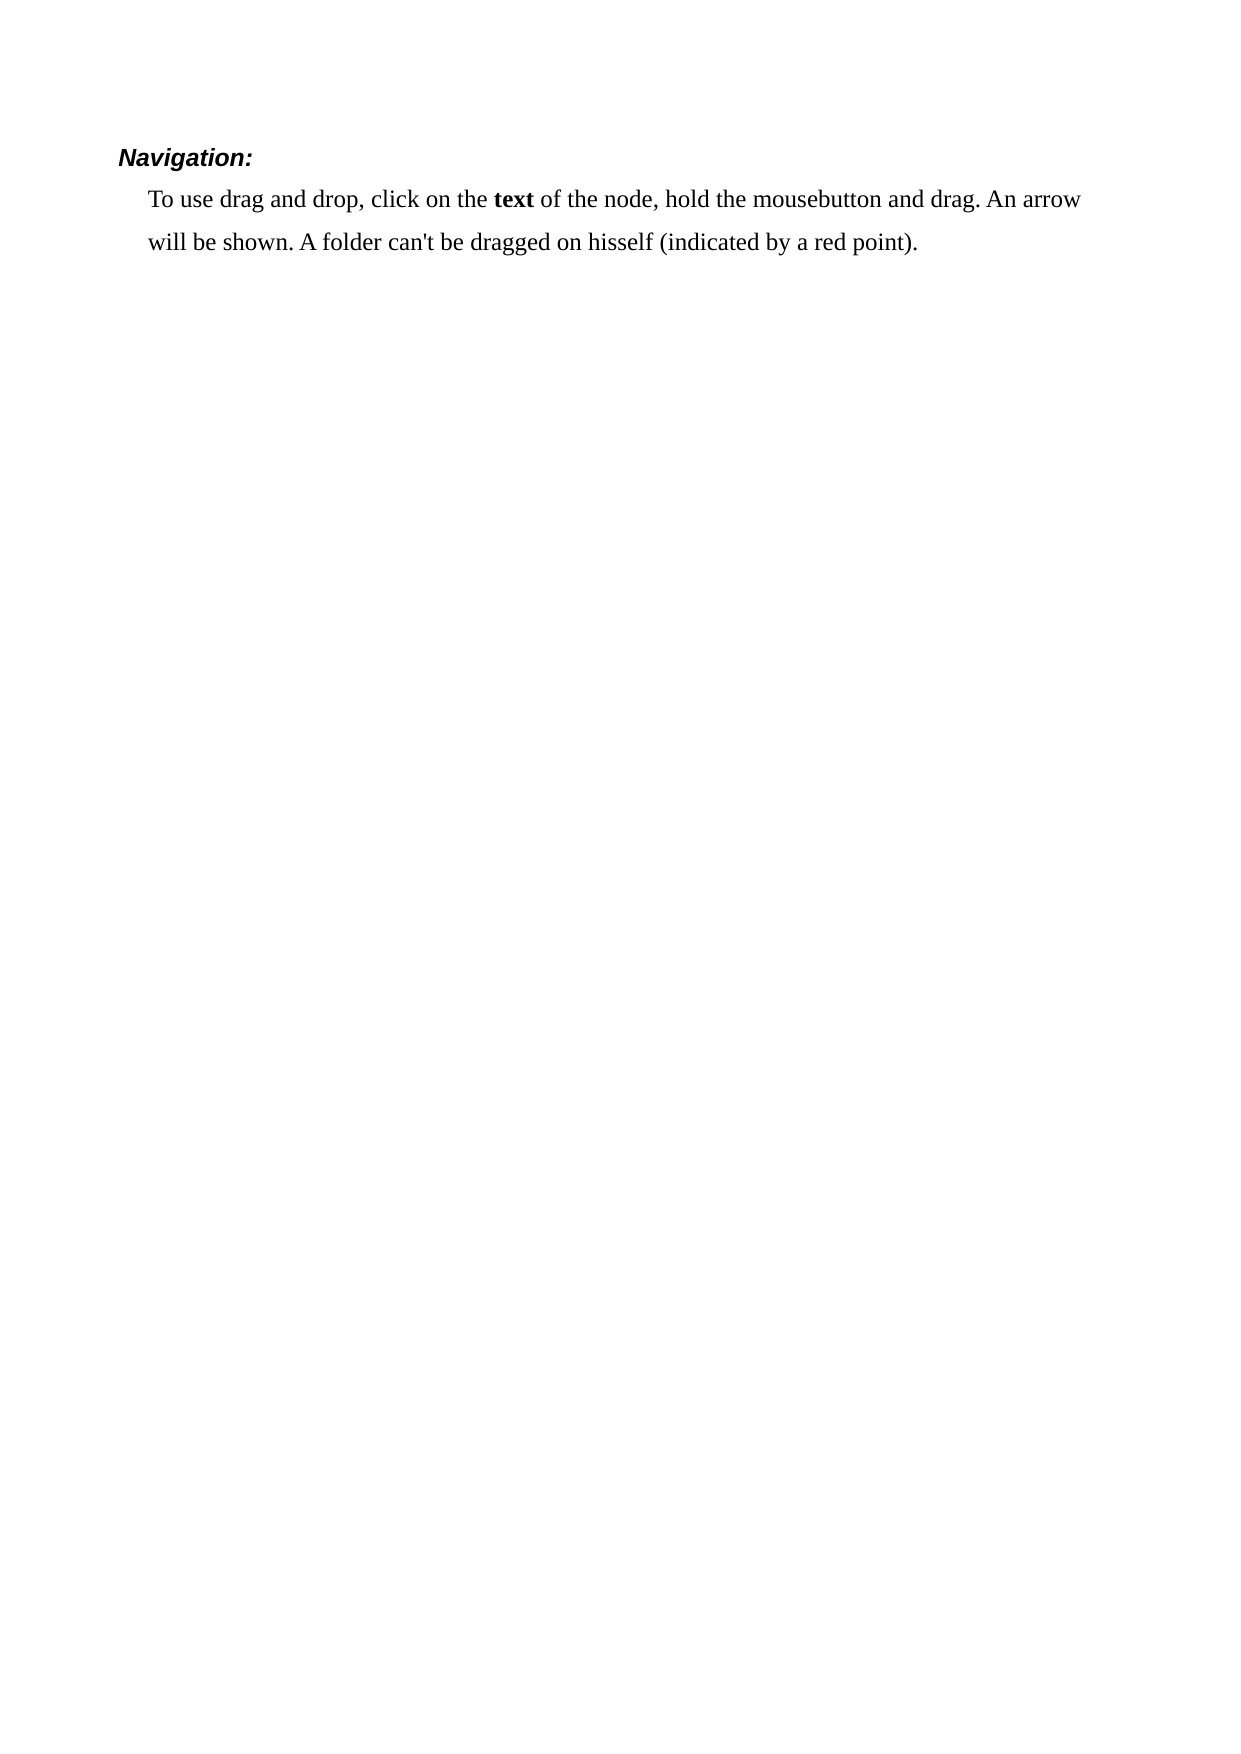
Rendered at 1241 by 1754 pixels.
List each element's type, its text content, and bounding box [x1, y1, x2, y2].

subtitle Navigation: [118, 143, 1122, 172]
text To use drag and drop, click on the text of the node, hold the mousebutton and drag. An arrow will be shown. A folder can't be dragged on hisself (indicated by a red point). [148, 184, 1122, 256]
